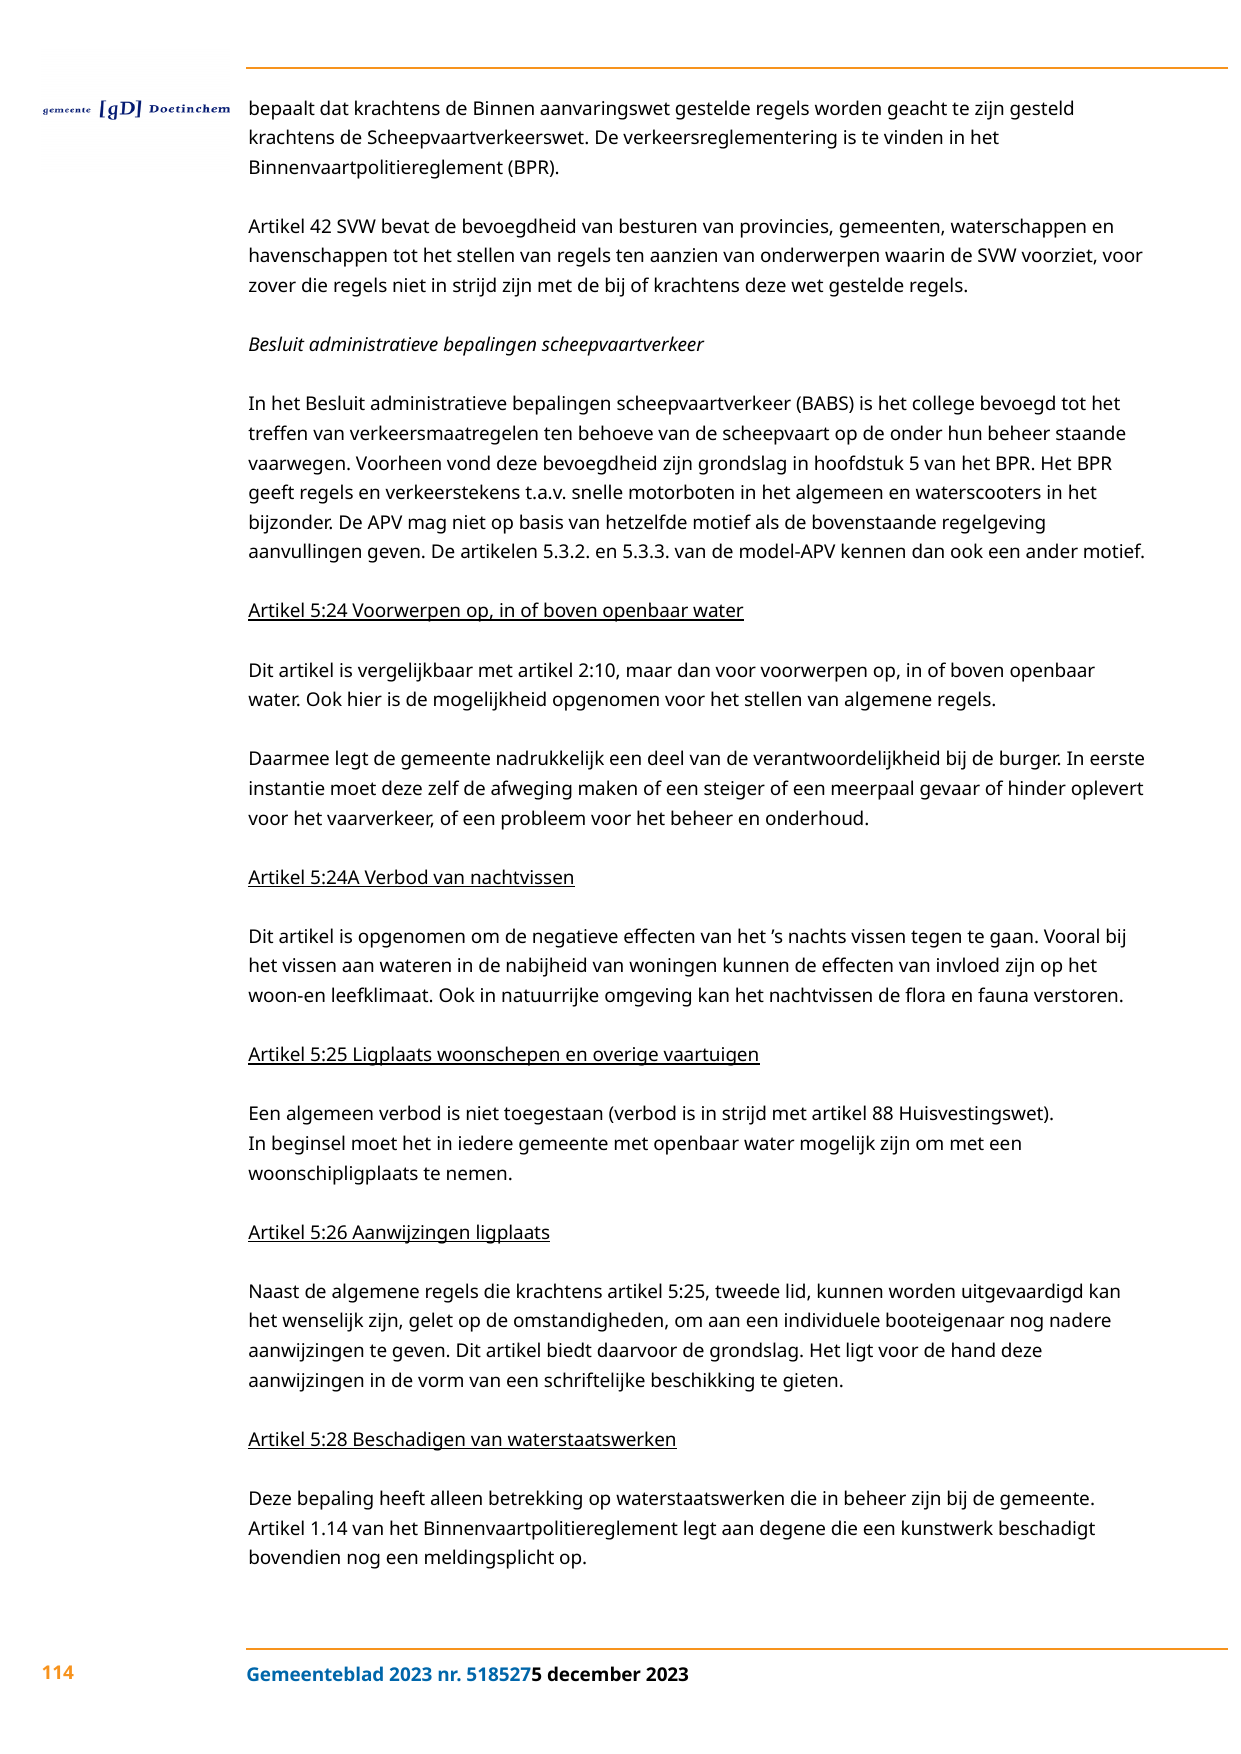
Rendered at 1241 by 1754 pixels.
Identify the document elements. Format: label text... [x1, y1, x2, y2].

text In het Besluit administratieve bepalingen scheepvaartverkeer (BABS) is het college bevoegd tot het treffen van verkeersmaatregelen ten behoeve van de scheepvaart op de onder hun beheer staande vaarwegen. Voorheen vond deze bevoegdheid zijn grondslag in hoofdstuk 5 van het BPR. Het BPR geeft regels en verkeerstekens t.a.v. snelle motorboten in het algemeen en waterscooters in het bijzonder. De APV mag niet op basis van hetzelfde motief als de bovenstaande regelgeving aanvullingen geven. De artikelen 5.3.2. en 5.3.3. van de model-APV kennen dan ook een ander motief. [248, 391, 1152, 564]
text bepaalt dat krachtens de Binnen aanvaringswet gestelde regels worden geacht te zijn gesteld krachtens de Scheepvaartverkeerswet. De verkeersreglementering is te vinden in het Binnenvaartpolitiereglement (BPR). [248, 95, 1152, 180]
picture [41, 47, 231, 172]
text Artikel 42 SVW bevat de bevoegdheid van besturen van provincies, gemeenten, waterschappen en havenschappen tot het stellen van regels ten aanzien van onderwerpen waarin de SVW voorziet, voor zover die regels niet in strijd zijn met de bij of krachtens deze wet gestelde regels. [248, 213, 1152, 298]
text Artikel 5:24A Verbod van nachtvissen [248, 864, 1152, 890]
text Naast de algemene regels die krachtens artikel 5:25, tweede lid, kunnen worden uitgevaardigd kan het wenselijk zijn, gelet op de omstandigheden, om aan een individuele booteigenaar nog nadere aanwijzingen te geven. Dit artikel biedt daarvoor de grondslag. Het ligt voor de hand deze aanwijzingen in de vorm van een schriftelijke beschikking te gieten. [248, 1278, 1152, 1393]
text Dit artikel is vergelijkbaar met artikel 2:10, maar dan voor voorwerpen op, in of boven openbaar water. Ook hier is de mogelijkheid opgenomen voor het stellen van algemene regels. [248, 657, 1152, 712]
text Besluit administratieve bepalingen scheepvaartverkeer [248, 331, 1152, 357]
text Artikel 5:28 Beschadigen van waterstaatswerken [248, 1426, 1152, 1452]
text Dit artikel is opgenomen om de negatieve effecten van het ’s nachts vissen tegen te gaan. Vooral bij het vissen aan wateren in de nabijheid van woningen kunnen de effecten van invloed zijn op het woon-en leefklimaat. Ook in natuurrijke omgeving kan het nachtvissen de flora en fauna verstoren. [248, 923, 1152, 1008]
text Artikel 5:24 Voorwerpen op, in of boven openbaar water [248, 598, 1152, 623]
text Daarmee legt de gemeente nadrukkelijk een deel van de verantwoordelijkheid bij de burger. In eerste instantie moet deze zelf de afweging maken of een steiger of een meerpaal gevaar of hinder oplevert voor het vaarverkeer, of een probleem voor het beheer en onderhoud. [248, 746, 1152, 831]
text Artikel 5:25 Ligplaats woonschepen en overige vaartuigen [248, 1041, 1152, 1067]
text In beginsel moet het in iedere gemeente met openbaar water mogelijk zijn om met een woonschipligplaats te nemen. [248, 1130, 1152, 1186]
text Artikel 5:26 Aanwijzingen ligplaats [248, 1219, 1152, 1245]
text Een algemeen verbod is niet toegestaan (verbod is in strijd met artikel 88 Huisvestingswet). [248, 1101, 1152, 1126]
text Deze bepaling heeft alleen betrekking op waterstaatswerken die in beheer zijn bij de gemeente. Artikel 1.14 van het Binnenvaartpolitiereglement legt aan degene die een kunstwerk beschadigt bovendien nog een meldingsplicht op. [248, 1485, 1152, 1570]
